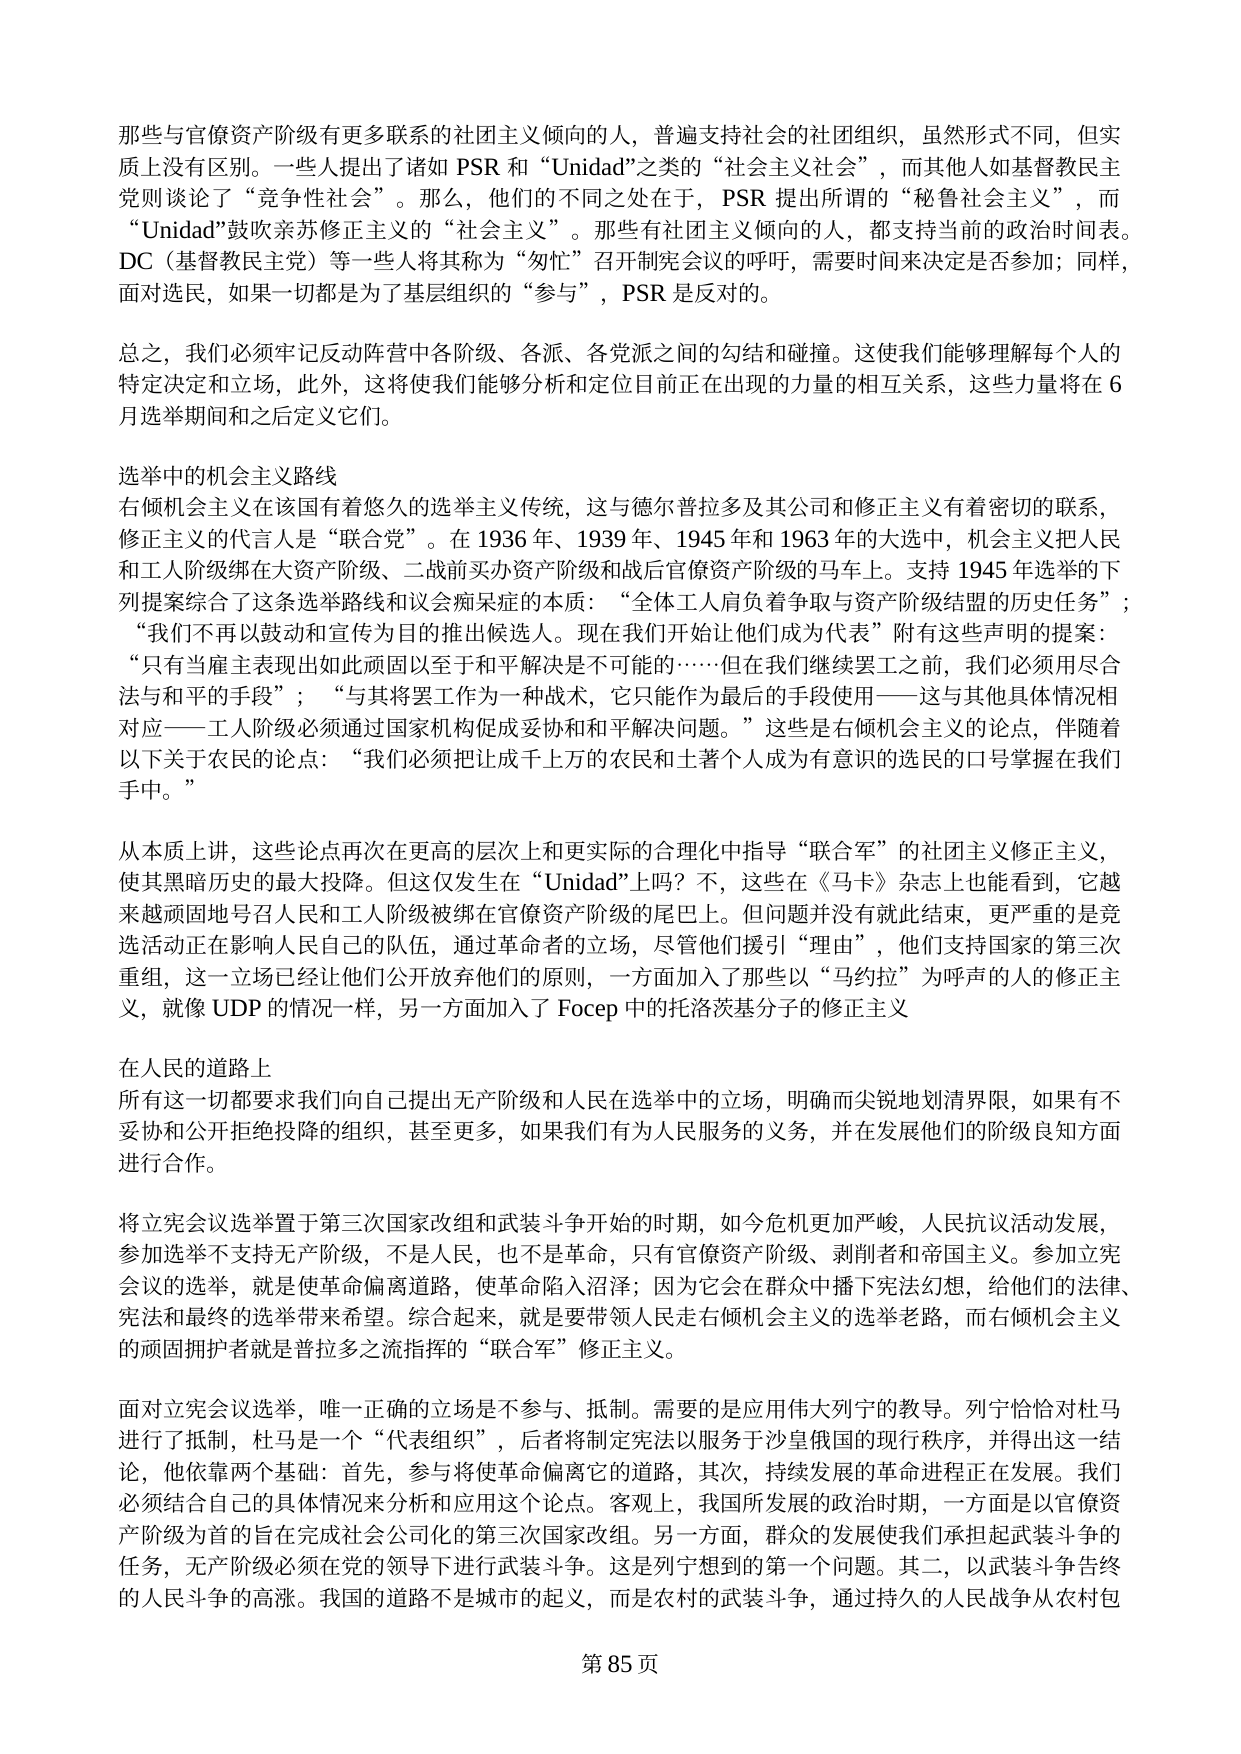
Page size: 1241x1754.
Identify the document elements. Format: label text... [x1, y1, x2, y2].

text 那些与官僚资产阶级有更多联系的社团主义倾向的人，普遍支持社会的社团组织，虽然形式不同，但实质上没有区别。一些人提出了诸如 PSR 和“Unidad”之类的“社会主义社会”，而其他人如基督教民主党则谈论了“竞争性社会”。那么，他们的不同之处在于，PSR 提出所谓的“秘鲁社会主义”，而“Unidad”鼓吹亲苏修正主义的“社会主义”。那些有社团主义倾向的人，都支持当前的政治时间表。DC（基督教民主党）等一些人将其称为“匆忙”召开制宪会议的呼吁，需要时间来决定是否参加；同样，面对选民，如果一切都是为了基层组织的“参与”，PSR 是反对的。 [118, 118, 1122, 307]
text 右倾机会主义在该国有着悠久的选举主义传统，这与德尔普拉多及其公司和修正主义有着密切的联系，修正主义的代言人是“联合党”。在1936年、1939年、1945年和1963年的大选中，机会主义把人民和工人阶级绑在大资产阶级、二战前买办资产阶级和战后官僚资产阶级的马车上。支持1945年选举的下列提案综合了这条选举路线和议会痴呆症的本质：“全体工人肩负着争取与资产阶级结盟的历史任务”； “我们不再以鼓动和宣传为目的推出候选人。现在我们开始让他们成为代表”附有这些声明的提案：“只有当雇主表现出如此顽固以至于和平解决是不可能的……但在我们继续罢工之前，我们必须用尽合法与和平的手段”； “与其将罢工作为一种战术，它只能作为最后的手段使用——这与其他具体情况相对应——工人阶级必须通过国家机构促成妥协和和平解决问题。”这些是右倾机会主义的论点，伴随着以下关于农民的论点：“我们必须把让成千上万的农民和土著个人成为有意识的选民的口号掌握在我们手中。” [118, 491, 1122, 805]
text 面对立宪会议选举，唯一正确的立场是不参与、抵制。需要的是应用伟大列宁的教导。列宁恰恰对杜马进行了抵制，杜马是一个“代表组织”，后者将制定宪法以服务于沙皇俄国的现行秩序，并得出这一结论，他依靠两个基础：首先，参与将使革命偏离它的道路，其次，持续发展的革命进程正在发展。我们必须结合自己的具体情况来分析和应用这个论点。客观上，我国所发展的政治时期，一方面是以官僚资产阶级为首的旨在完成社会公司化的第三次国家改组。另一方面，群众的发展使我们承担起武装斗争的任务，无产阶级必须在党的领导下进行武装斗争。这是列宁想到的第一个问题。其二，以武装斗争告终的人民斗争的高涨。我国的道路不是城市的起义，而是农村的武装斗争，通过持久的人民战争从农村包 [118, 1392, 1122, 1612]
text 将立宪会议选举置于第三次国家改组和武装斗争开始的时期，如今危机更加严峻，人民抗议活动发展，参加选举不支持无产阶级，不是人民，也不是革命，只有官僚资产阶级、剥削者和帝国主义。参加立宪会议的选举，就是使革命偏离道路，使革命陷入沼泽；因为它会在群众中播下宪法幻想，给他们的法律、宪法和最终的选举带来希望。综合起来，就是要带领人民走右倾机会主义的选举老路，而右倾机会主义的顽固拥护者就是普拉多之流指挥的“联合军”修正主义。 [118, 1206, 1122, 1363]
text 选举中的机会主义路线 [118, 459, 1122, 491]
text 所有这一切都要求我们向自己提出无产阶级和人民在选举中的立场，明确而尖锐地划清界限，如果有不妥协和公开拒绝投降的组织，甚至更多，如果我们有为人民服务的义务，并在发展他们的阶级良知方面进行合作。 [118, 1083, 1122, 1177]
text 在人民的道路上 [118, 1051, 1122, 1083]
text 从本质上讲，这些论点再次在更高的层次上和更实际的合理化中指导“联合军”的社团主义修正主义，使其黑暗历史的最大投降。但这仅发生在“Unidad”上吗？不，这些在《马卡》杂志上也能看到，它越来越顽固地号召人民和工人阶级被绑在官僚资产阶级的尾巴上。但问题并没有就此结束，更严重的是竞选活动正在影响人民自己的队伍，通过革命者的立场，尽管他们援引“理由”，他们支持国家的第三次重组，这一立场已经让他们公开放弃他们的原则，一方面加入了那些以“马约拉”为呼声的人的修正主义，就像 UDP 的情况一样，另一方面加入了 Focep 中的托洛茨基分子的修正主义 [118, 834, 1122, 1023]
text 总之，我们必须牢记反动阵营中各阶级、各派、各党派之间的勾结和碰撞。这使我们能够理解每个人的特定决定和立场，此外，这将使我们能够分析和定位目前正在出现的力量的相互关系，这些力量将在6月选举期间和之后定义它们。 [118, 336, 1122, 430]
